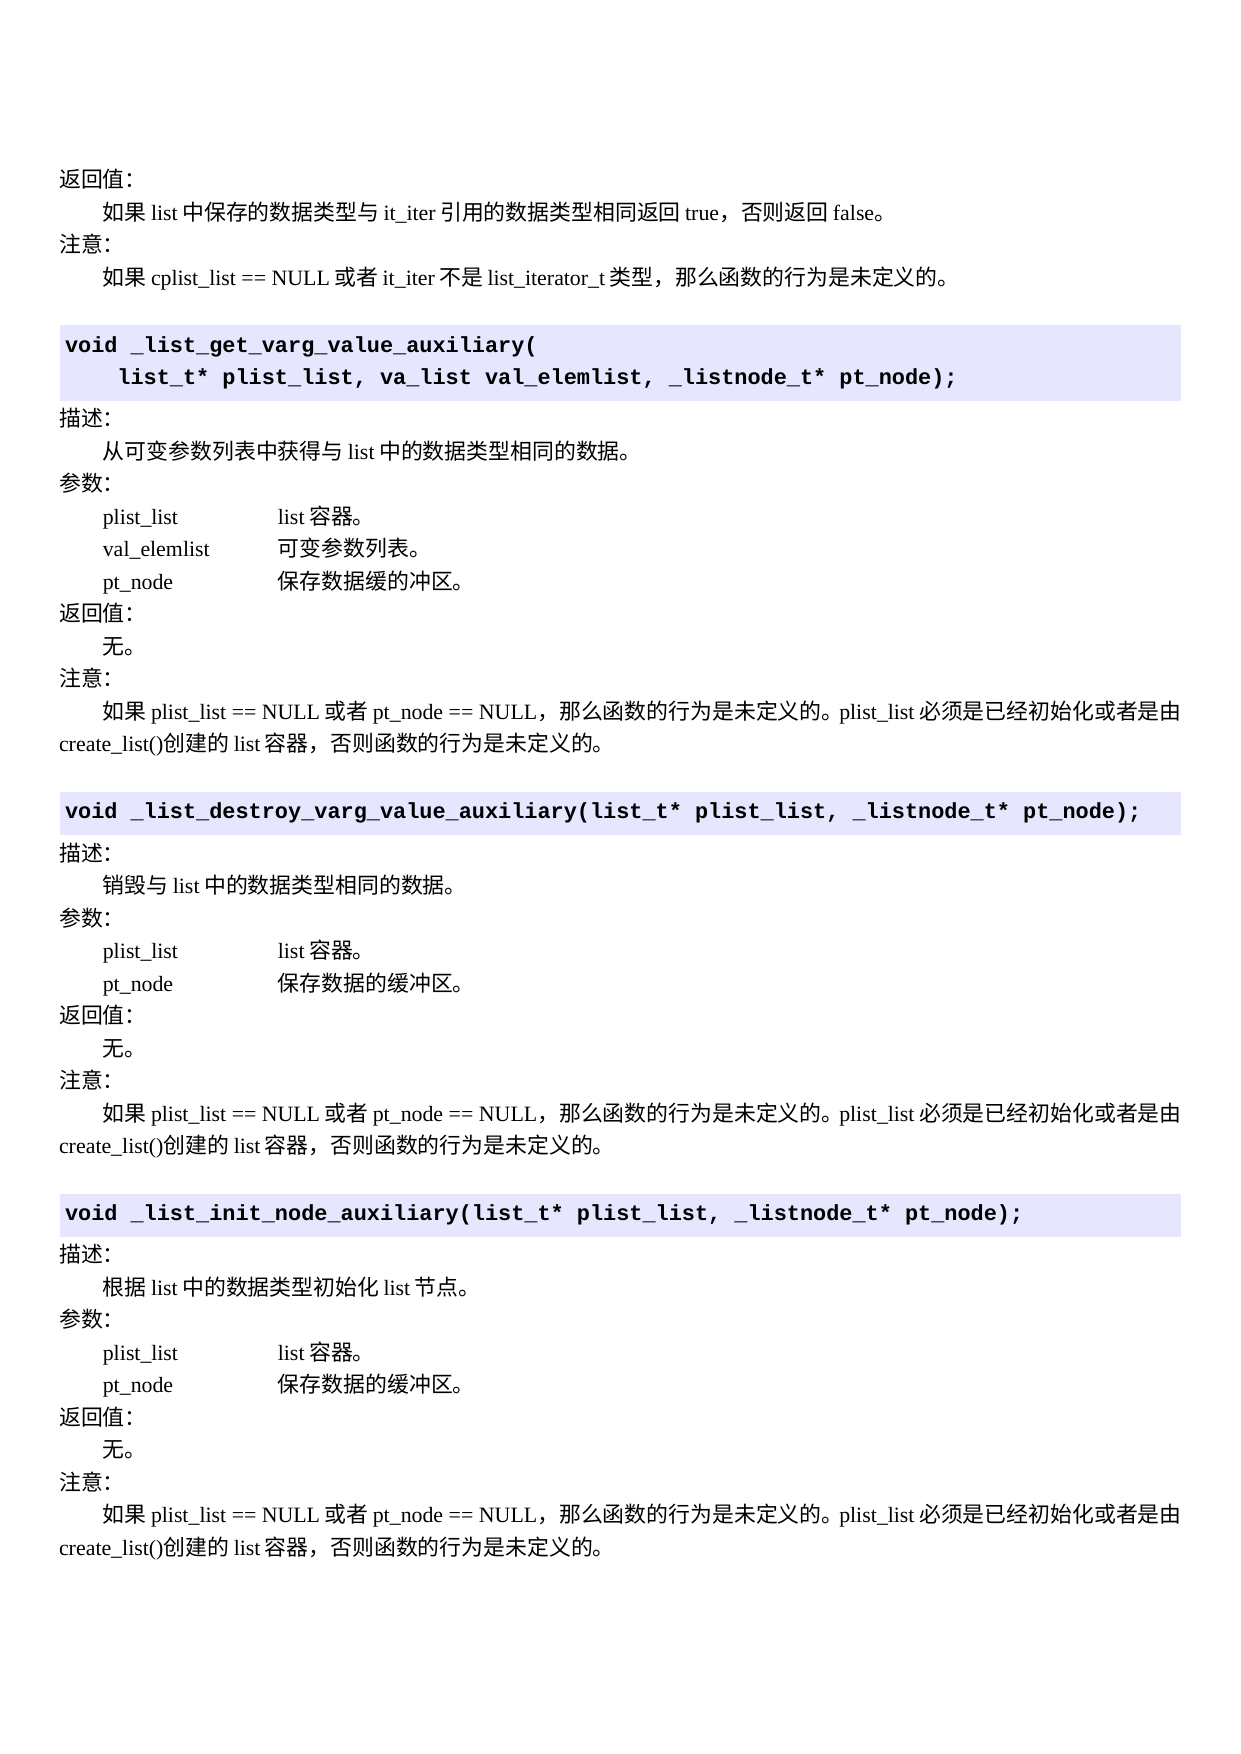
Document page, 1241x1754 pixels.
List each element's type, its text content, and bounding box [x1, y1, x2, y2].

text 返回值： [59, 998, 1181, 1030]
text 注意： [59, 227, 1181, 259]
text 无。 [59, 1432, 1181, 1464]
text 参数： [59, 1302, 1181, 1334]
text 描述： [59, 402, 1181, 433]
text 参数： [59, 466, 1181, 498]
text plist_list list容器。 [59, 933, 1181, 965]
text 如果list中保存的数据类型与it_iter引用的数据类型相同返回true，否则返回false。 [59, 194, 1181, 227]
table_header void _list_init_node_auxiliary(list_t* plist_list, _listnode_t* pt_node); [60, 1194, 1181, 1237]
text pt_node 保存数据的缓冲区。 [59, 965, 1181, 998]
text plist_list list容器。 [59, 498, 1181, 531]
text 注意： [59, 661, 1181, 693]
text val_elemlist 可变参数列表。 [59, 531, 1181, 563]
text 如果plist_list == NULL或者pt_node == NULL，那么函数的行为是未定义的。plist_list必须是已经初始化或者是由create_list()创建的list容器，否则函数的行为是未定义的。 [59, 1497, 1181, 1562]
table_header void _list_destroy_varg_value_auxiliary(list_t* plist_list, _listnode_t* pt_node); [60, 792, 1181, 835]
text 销毁与list中的数据类型相同的数据。 [59, 868, 1181, 900]
text 描述： [59, 1238, 1181, 1269]
text 如果plist_list == NULL或者pt_node == NULL，那么函数的行为是未定义的。plist_list必须是已经初始化或者是由create_list()创建的list容器，否则函数的行为是未定义的。 [59, 1095, 1181, 1160]
text 如果plist_list == NULL或者pt_node == NULL，那么函数的行为是未定义的。plist_list必须是已经初始化或者是由create_list()创建的list容器，否则函数的行为是未定义的。 [59, 693, 1181, 758]
text plist_list list容器。 [59, 1334, 1181, 1367]
text 参数： [59, 900, 1181, 933]
text 无。 [59, 1030, 1181, 1063]
text pt_node 保存数据缓的冲区。 [59, 563, 1181, 596]
table_header void _list_get_varg_value_auxiliary( list_t* plist_list, va_list val_elemlist, _listnode_t* pt_node); [60, 325, 1181, 401]
text 返回值： [59, 1399, 1181, 1432]
text 无。 [59, 628, 1181, 661]
text 描述： [59, 836, 1181, 868]
text 根据list中的数据类型初始化list节点。 [59, 1269, 1181, 1302]
text 注意： [59, 1063, 1181, 1095]
text 从可变参数列表中获得与list中的数据类型相同的数据。 [59, 433, 1181, 466]
text 返回值： [59, 596, 1181, 628]
text 注意： [59, 1464, 1181, 1497]
text 返回值： [59, 162, 1181, 194]
text 如果cplist_list == NULL或者it_iter不是list_iterator_t类型，那么函数的行为是未定义的。 [59, 259, 1181, 292]
text pt_node 保存数据的缓冲区。 [59, 1367, 1181, 1399]
